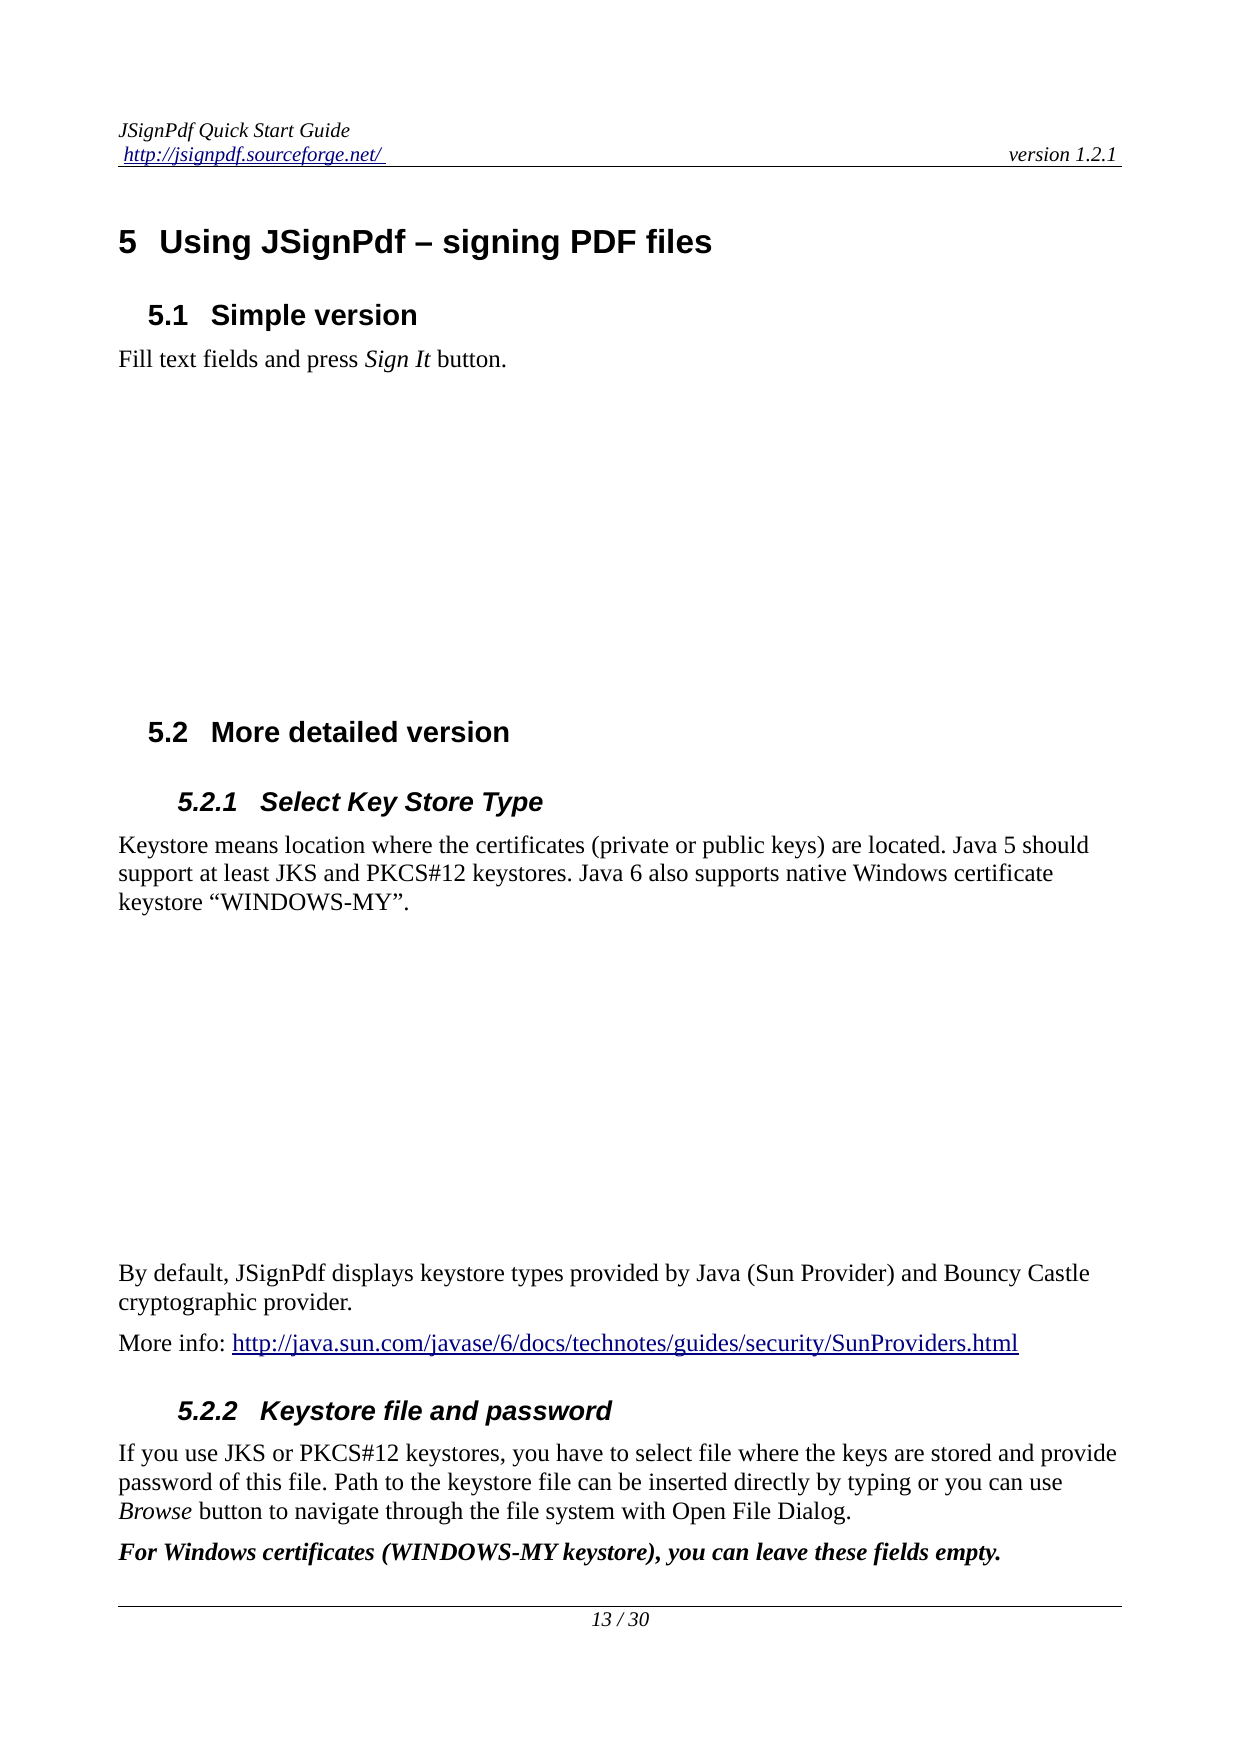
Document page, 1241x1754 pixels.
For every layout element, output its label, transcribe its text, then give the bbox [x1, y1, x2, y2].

subtitle Keystore file and password [177, 1395, 1122, 1426]
text Keystore means location where the certificates (private or public keys) are located. Java 5 should support at least JKS and PKCS#12 keystores. Java 6 also supports native Windows certificate keystore “WINDOWS-MY”. [118, 830, 1122, 916]
text If you use JKS or PKCS#12 keystores, you have to select file where the keys are stored and provide password of this file. Path to the keystore file can be inserted directly by typing or you can use Browse button to navigate through the file system with Open File Dialog. [118, 1438, 1122, 1525]
subtitle Using JSignPdf – signing PDF files [118, 222, 1122, 260]
text By default, JSignPdf displays keystore types provided by Java (Sun Provider) and Bouncy Castle cryptographic provider. [118, 928, 1122, 1316]
subtitle More detailed version [148, 410, 1116, 748]
text For Windows certificates (WINDOWS-MY keystore), you can leave these fields empty. [118, 1537, 1122, 1566]
subtitle Select Key Store Type [177, 786, 1122, 817]
subtitle Simple version [148, 298, 1116, 331]
text Fill text fields and press Sign It button. [118, 344, 1122, 372]
text More info: http://java.sun.com/javase/6/docs/technotes/guides/security/SunProviders.html [118, 1328, 1122, 1357]
